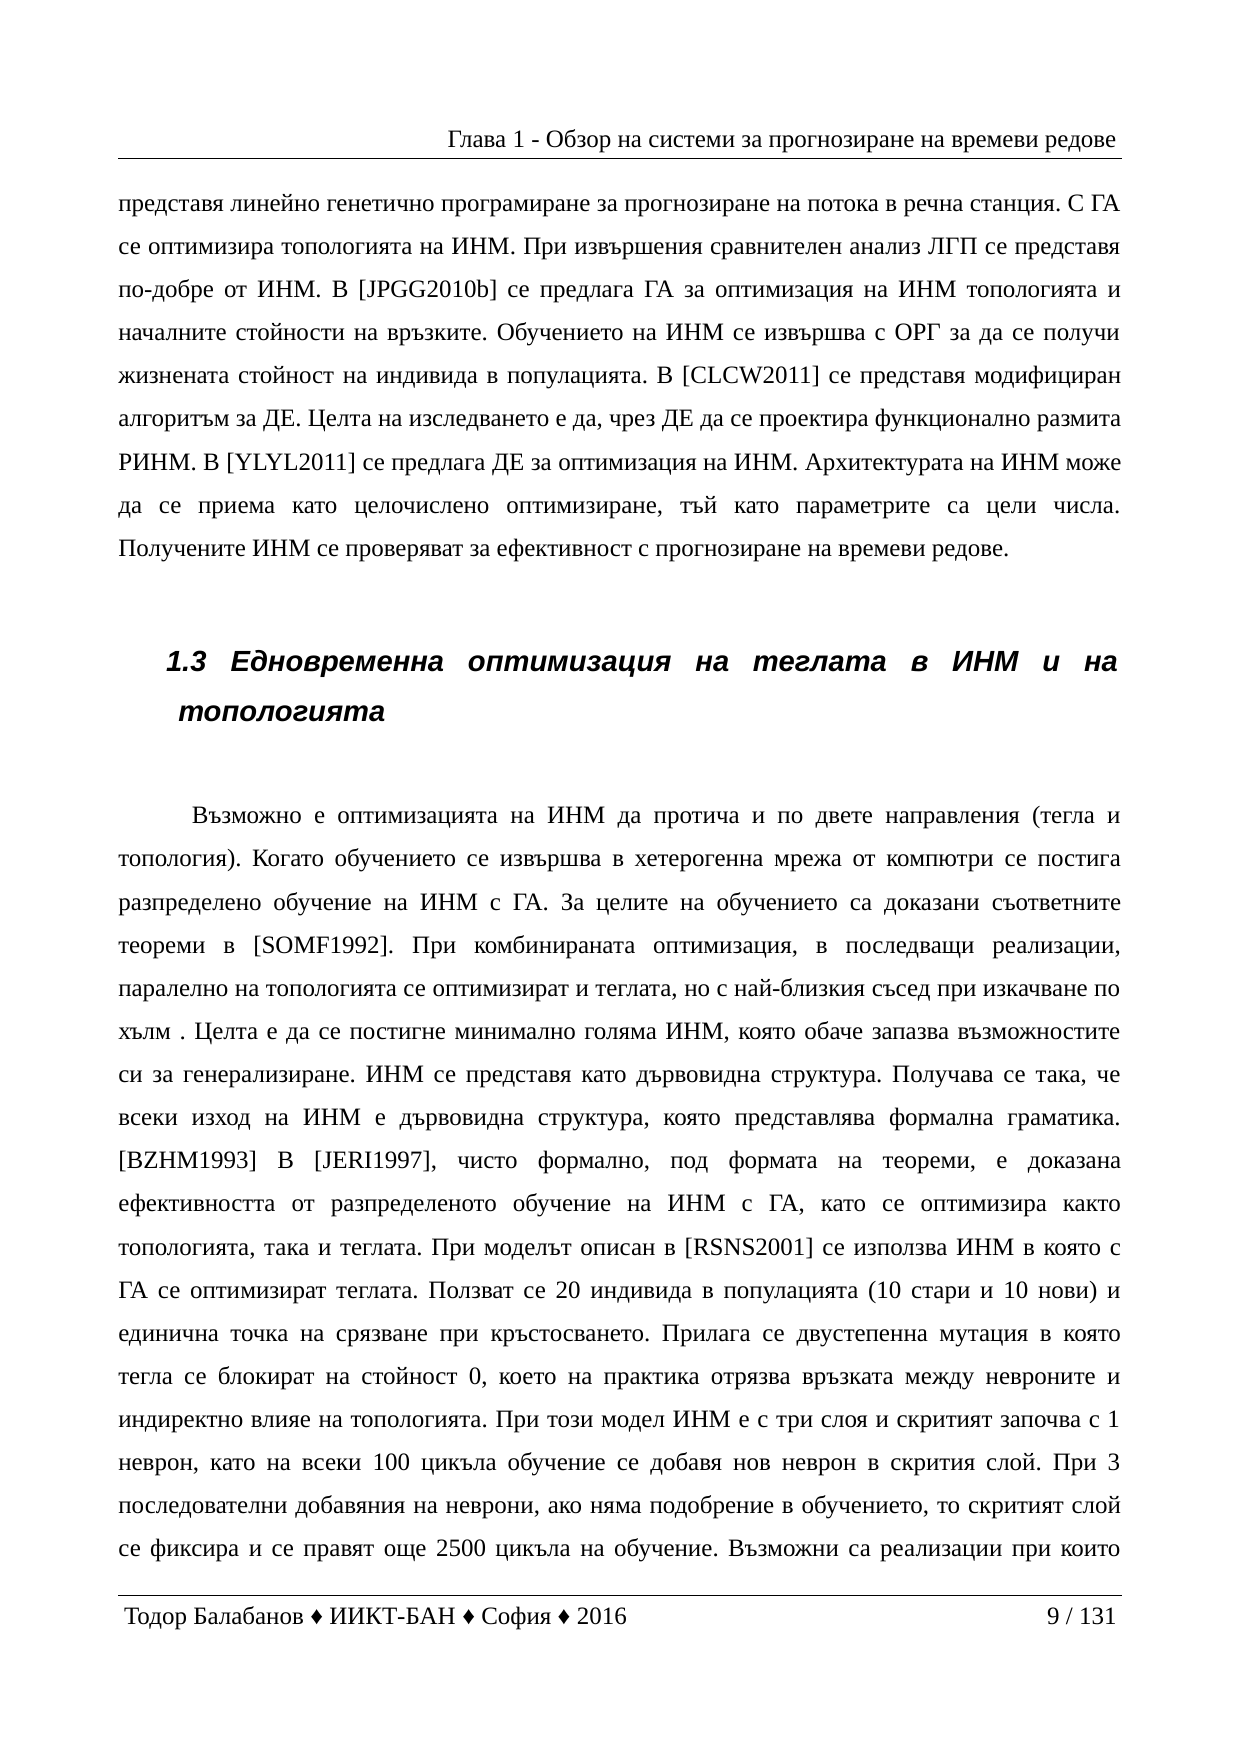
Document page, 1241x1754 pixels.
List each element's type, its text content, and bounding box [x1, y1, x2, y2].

text Възможно е оптимизацията на ИНМ да протича и по двете направления (тегла и топология). Когато обучението се извършва в хетерогенна мрежа от компютри се постига разпределено обучение на ИНМ с ГА. За целите на обучението са доказани съответните теореми в [SOMF1992]. При комбинираната оптимизация, в последващи реализации, паралелно на топологията се оптимизират и теглата, но с най-близкия съсед при изкачване по хълм . Целта е да се постигне минимално голяма ИНМ, която обаче запазва възможностите си за генерализиране. ИНМ се представя като дървовидна структура. Получава се така, че всеки изход на ИНМ е дървовидна структура, която представлява формална граматика.[BZHM1993] В [JERI1997], чисто формално, под формата на теореми, е доказана ефективността от разпределеното обучение на ИНМ с ГА, като се оптимизира както топологията, така и теглата. При моделът описан в [RSNS2001] се използва ИНМ в която с ГА се оптимизират теглата. Ползват се 20 индивида в популацията (10 стари и 10 нови) и единична точка на срязване при кръстосването. Прилага се двустепенна мутация в която тегла се блокират на стойност 0, което на практика отрязва връзката между невроните и индиректно влияе на топологията. При този модел ИНМ е с три слоя и скритият започва с 1 неврон, като на всеки 100 цикъла обучение се добавя нов неврон в скрития слой. При 3 последователни добавяния на неврони, ако няма подобрение в обучението, то скритият слой се фиксира и се правят още 2500 цикъла на обучение. Възможни са реализации при които [118, 800, 1122, 1562]
text представя линейно генетично програмиране за прогнозиране на потока в речна станция. С ГА се оптимизира топологията на ИНМ. При извършения сравнителен анализ ЛГП се представя по-добре от ИНМ. В [JPGG2010b] се предлага ГА за оптимизация на ИНМ топологията и началните стойности на връзките. Обучението на ИНМ се извършва с ОРГ за да се получи жизнената стойност на индивида в популацията. В [CLCW2011] се представя модифициран алгоритъм за ДЕ. Целта на изследването е да, чрез ДЕ да се проектира функционално размита РИНМ. В [YLYL2011] се предлага ДЕ за оптимизация на ИНМ. Архитектурата на ИНМ може да се приема като целочислено оптимизиране, тъй като параметрите са цели числа. Получените ИНМ се проверяват за ефективност с прогнозиране на времеви редове. [118, 188, 1122, 562]
subtitle 1.3 Едновременна оптимизация на теглата в ИНМ и на топологията [118, 644, 1122, 728]
